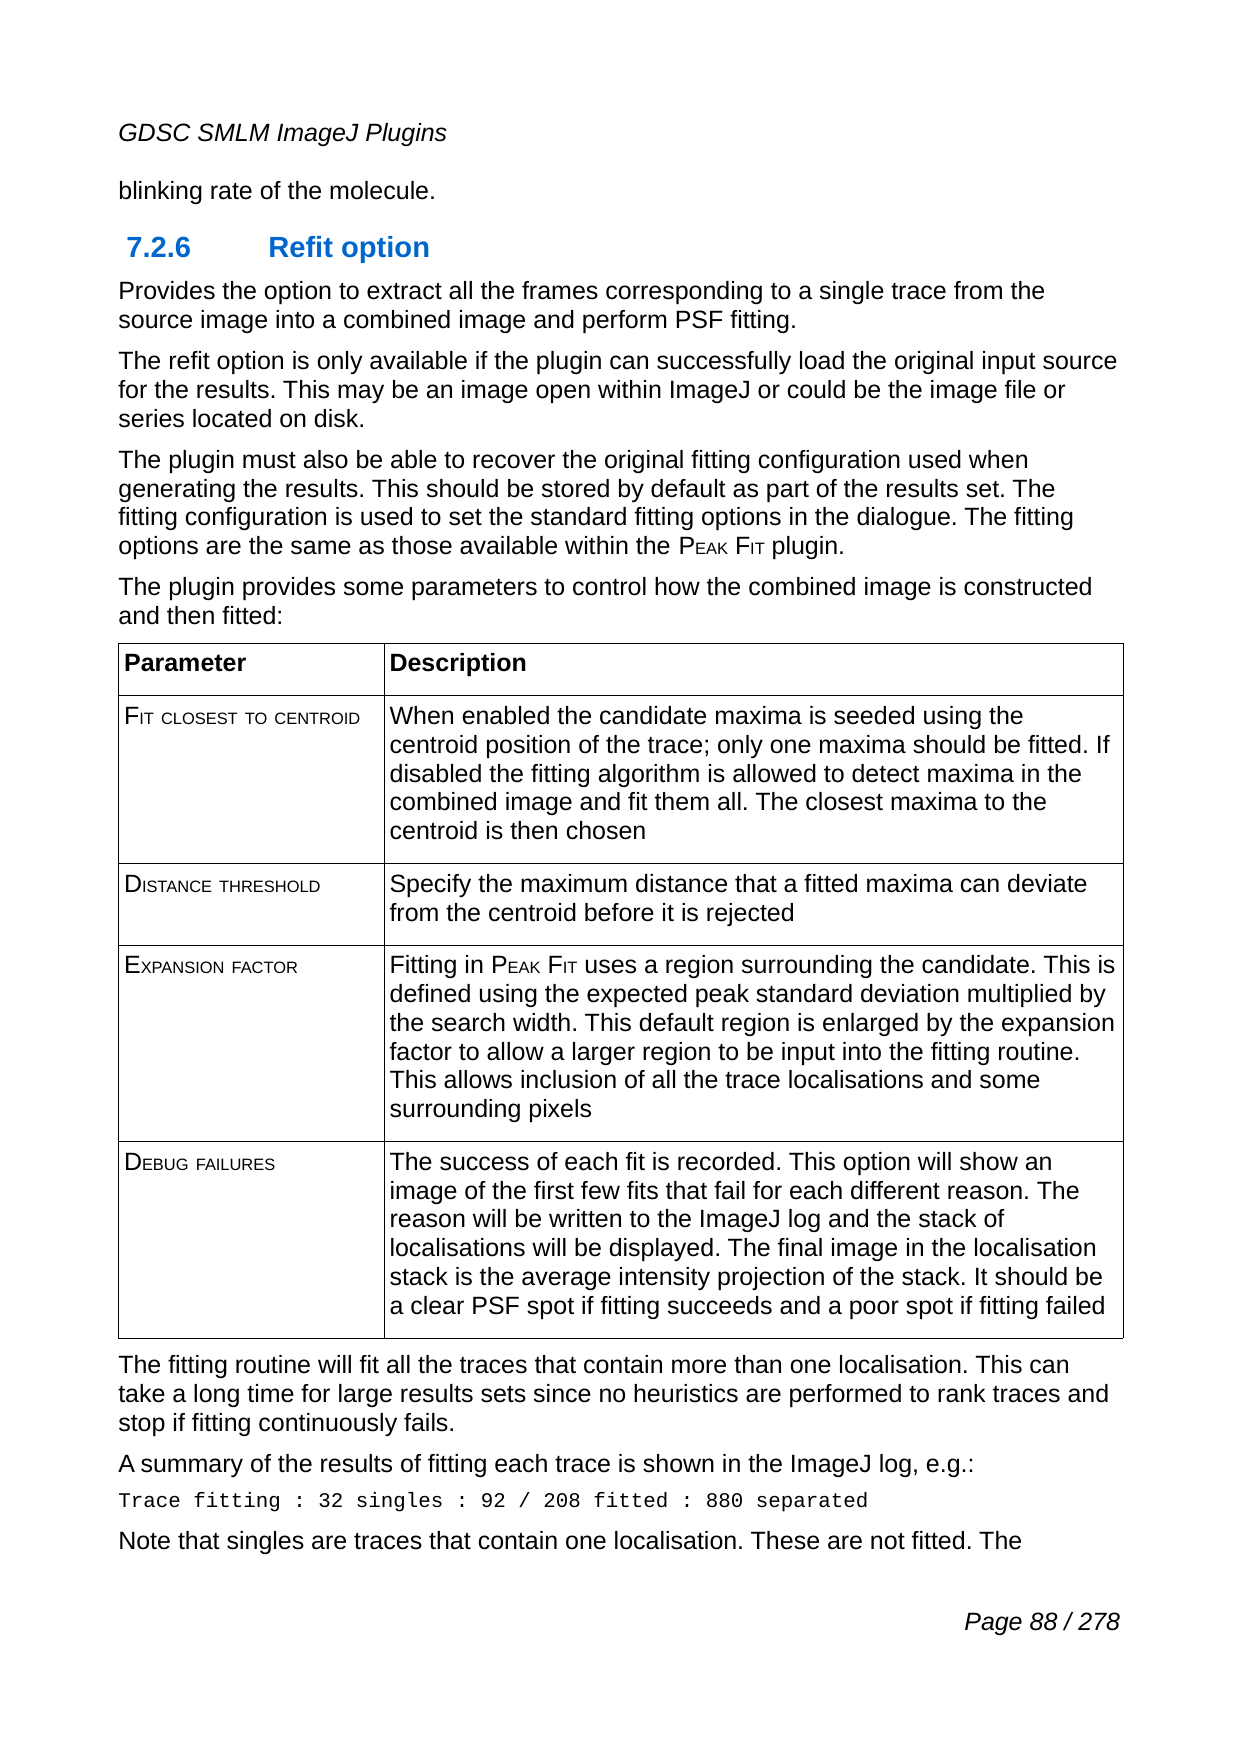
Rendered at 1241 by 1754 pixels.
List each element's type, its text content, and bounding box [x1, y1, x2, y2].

table_header Description [385, 644, 1123, 695]
table_cell Specify the maximum distance that a fitted maxima can deviate from the centroid before it is rejected [385, 864, 1123, 944]
text The plugin must also be able to recover the original fitting configuration used when generating the results. This should be stored by default as part of the results set. The fitting configuration is used to set the standard fitting options in the dialogue. The fitting options are the same as those available within the Peak Fit plugin. [118, 445, 1122, 560]
subtitle Refit option [118, 230, 1122, 264]
text The refit option is only available if the plugin can successfully load the original input source for the results. This may be an image open within ImageJ or could be the image file or series located on disk. [118, 346, 1122, 432]
table_cell Fitting in Peak Fit uses a region surrounding the candidate. This is defined using the expected peak standard deviation multiplied by the search width. This default region is enlarged by the expansion factor to allow a larger region to be input into the fitting routine. This allows inclusion of all the trace localisations and some surrounding pixels [385, 946, 1123, 1141]
table_cell Distance threshold [119, 864, 384, 944]
text The plugin provides some parameters to control how the combined image is constructed and then fitted: [118, 572, 1122, 630]
table_header Parameter [119, 644, 384, 695]
table_cell Debug failures [119, 1142, 384, 1338]
text Note that singles are traces that contain one localisation. These are not fitted. The [118, 1526, 1122, 1555]
text Trace fitting : 32 singles : 92 / 208 fitted : 880 separated [118, 1490, 1122, 1514]
text Provides the option to extract all the frames corresponding to a single trace from the source image into a combined image and perform PSF fitting. [118, 276, 1122, 334]
table_cell When enabled the candidate maxima is seeded using the centroid position of the trace; only one maxima should be fitted. If disabled the fitting algorithm is allowed to detect maxima in the combined image and fit them all. The closest maxima to the centroid is then chosen [385, 696, 1123, 863]
text The fitting routine will fit all the traces that contain more than one localisation. This can take a long time for large results sets since no heuristics are performed to rank traces and stop if fitting continuously fails. [118, 1350, 1122, 1436]
text blinking rate of the molecule. [118, 176, 1122, 205]
table_cell The success of each fit is recorded. This option will show an image of the first few fits that fail for each different reason. The reason will be written to the ImageJ log and the stack of localisations will be displayed. The final image in the localisation stack is the average intensity projection of the stack. It should be a clear PSF spot if fitting succeeds and a poor spot if fitting failed [385, 1142, 1123, 1338]
table_cell Fit closest to centroid [119, 696, 384, 863]
table_cell Expansion factor [119, 946, 384, 1141]
text A summary of the results of fitting each trace is shown in the ImageJ log, e.g.: [118, 1449, 1122, 1478]
